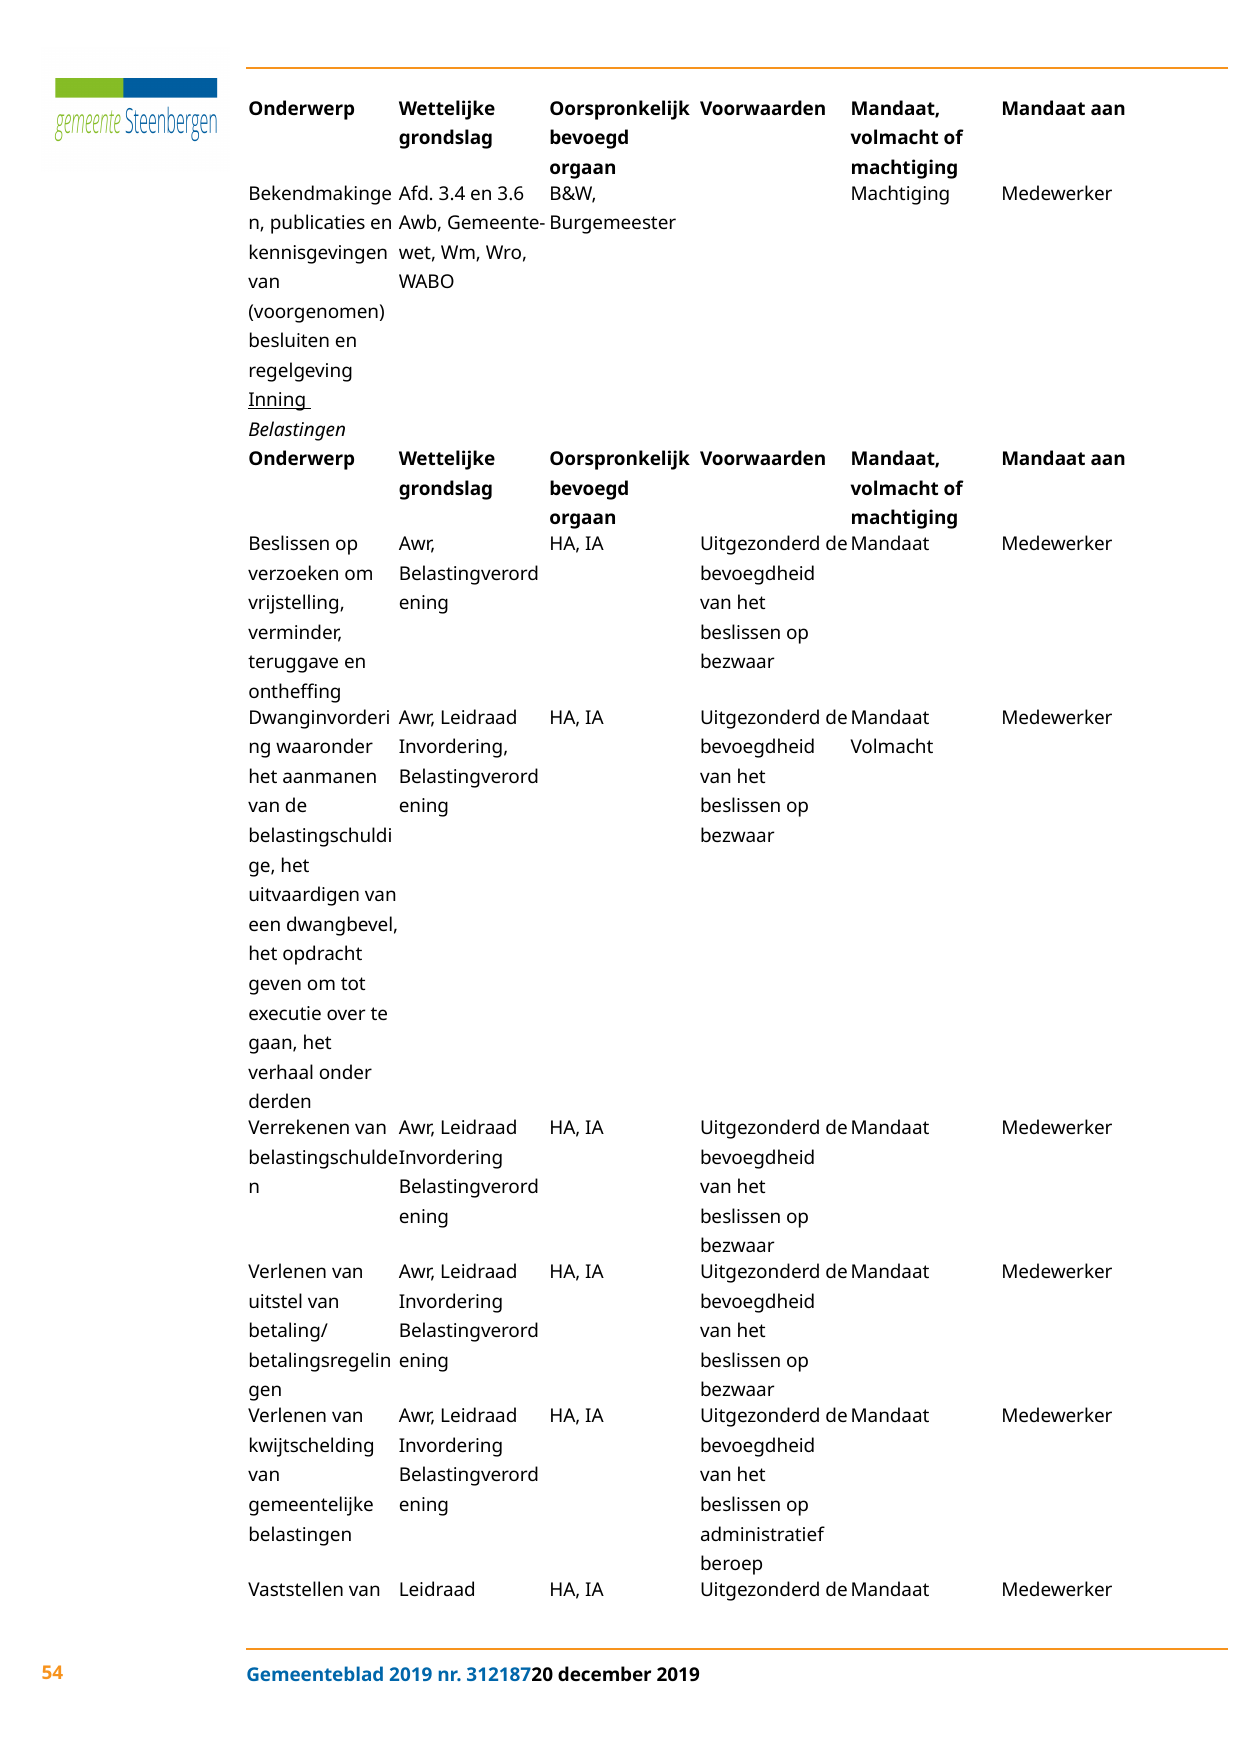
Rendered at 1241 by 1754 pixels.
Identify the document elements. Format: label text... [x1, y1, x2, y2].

table_header Onderwerp [248, 95, 398, 180]
table_cell HA, IA [549, 1114, 700, 1258]
table_cell Vaststellen van [248, 1576, 398, 1602]
table_cell Afd. 3.4 en 3.6 Awb, Gemeente-wet, Wm, Wro, WABO [399, 180, 549, 383]
text Belastingen [248, 416, 1152, 441]
table_header Voorwaarden [700, 95, 850, 180]
table_cell Uitgezonderd de [700, 1576, 850, 1602]
table_cell Medewerker [1001, 1403, 1152, 1576]
table_cell [700, 180, 850, 383]
table_header Wettelijke grondslag [399, 445, 549, 530]
table_cell Uitgezonderd de bevoegdheid van het beslissen op administratief beroep [700, 1403, 850, 1576]
table_cell Medewerker [1001, 1114, 1152, 1258]
table_cell Mandaat [850, 1576, 1001, 1602]
table_cell Medewerker [1001, 1576, 1152, 1602]
table_cell Verlenen van kwijtschelding van gemeentelijke belastingen [248, 1403, 398, 1576]
table_header Mandaat, volmacht of machtiging [850, 95, 1001, 180]
table_cell HA, IA [549, 1576, 700, 1602]
table_cell HA, IA [549, 530, 700, 704]
table_header Mandaat, volmacht of machtiging [850, 445, 1001, 530]
table_cell Verrekenen van belastingschulden [248, 1114, 398, 1258]
table_cell Mandaat Volmacht [850, 704, 1001, 1114]
table_cell Awr, Belastingverordening [399, 530, 549, 704]
table_header Voorwaarden [700, 445, 850, 530]
table_cell Uitgezonderd de bevoegdheid van het beslissen op bezwaar [700, 530, 850, 704]
table_cell Mandaat [850, 530, 1001, 704]
table_header Oorspronkelijk bevoegd orgaan [549, 95, 700, 180]
table_header Mandaat aan [1001, 95, 1152, 180]
table_cell Uitgezonderd de bevoegdheid van het beslissen op bezwaar [700, 1258, 850, 1402]
table_header Oorspronkelijk bevoegd orgaan [549, 445, 700, 530]
table_cell Machtiging [850, 180, 1001, 383]
table_header Wettelijke grondslag [399, 95, 549, 180]
table_cell Uitgezonderd de bevoegdheid van het beslissen op bezwaar [700, 704, 850, 1114]
table_cell B&W, Burgemeester [549, 180, 700, 383]
table_cell Awr, Leidraad Invordering Belastingverordening [399, 1403, 549, 1576]
table_cell Verlenen van uitstel van betaling/ betalingsregelingen [248, 1258, 398, 1402]
table_cell Medewerker [1001, 530, 1152, 704]
picture [41, 47, 231, 172]
table_header Mandaat aan [1001, 445, 1152, 530]
table_cell Awr, Leidraad Invordering Belastingverordening [399, 1114, 549, 1258]
table_cell Awr, Leidraad Invordering Belastingverordening [399, 1258, 549, 1402]
table_cell Mandaat [850, 1403, 1001, 1576]
table_cell HA, IA [549, 704, 700, 1114]
table_cell Mandaat [850, 1114, 1001, 1258]
table_cell Mandaat [850, 1258, 1001, 1402]
text Inning [248, 386, 1152, 412]
table_cell Leidraad [399, 1576, 549, 1602]
table_cell Uitgezonderd de bevoegdheid van het beslissen op bezwaar [700, 1114, 850, 1258]
table_cell Beslissen op verzoeken om vrijstelling, verminder, teruggave en ontheffing [248, 530, 398, 704]
table_header Onderwerp [248, 445, 398, 530]
table_cell HA, IA [549, 1258, 700, 1402]
table_cell Awr, Leidraad Invordering, Belastingverordening [399, 704, 549, 1114]
table_cell Medewerker [1001, 180, 1152, 383]
table_cell Medewerker [1001, 1258, 1152, 1402]
table_cell Bekendmakingen, publicaties en kennisgevingen van (voorgenomen) besluiten en regelgeving [248, 180, 398, 383]
table_cell Dwanginvordering waaronder het aanmanen van de belastingschuldige, het uitvaardigen van een dwangbevel, het opdracht geven om tot executie over te gaan, het verhaal onder derden [248, 704, 398, 1114]
table_cell HA, IA [549, 1403, 700, 1576]
table_cell Medewerker [1001, 704, 1152, 1114]
